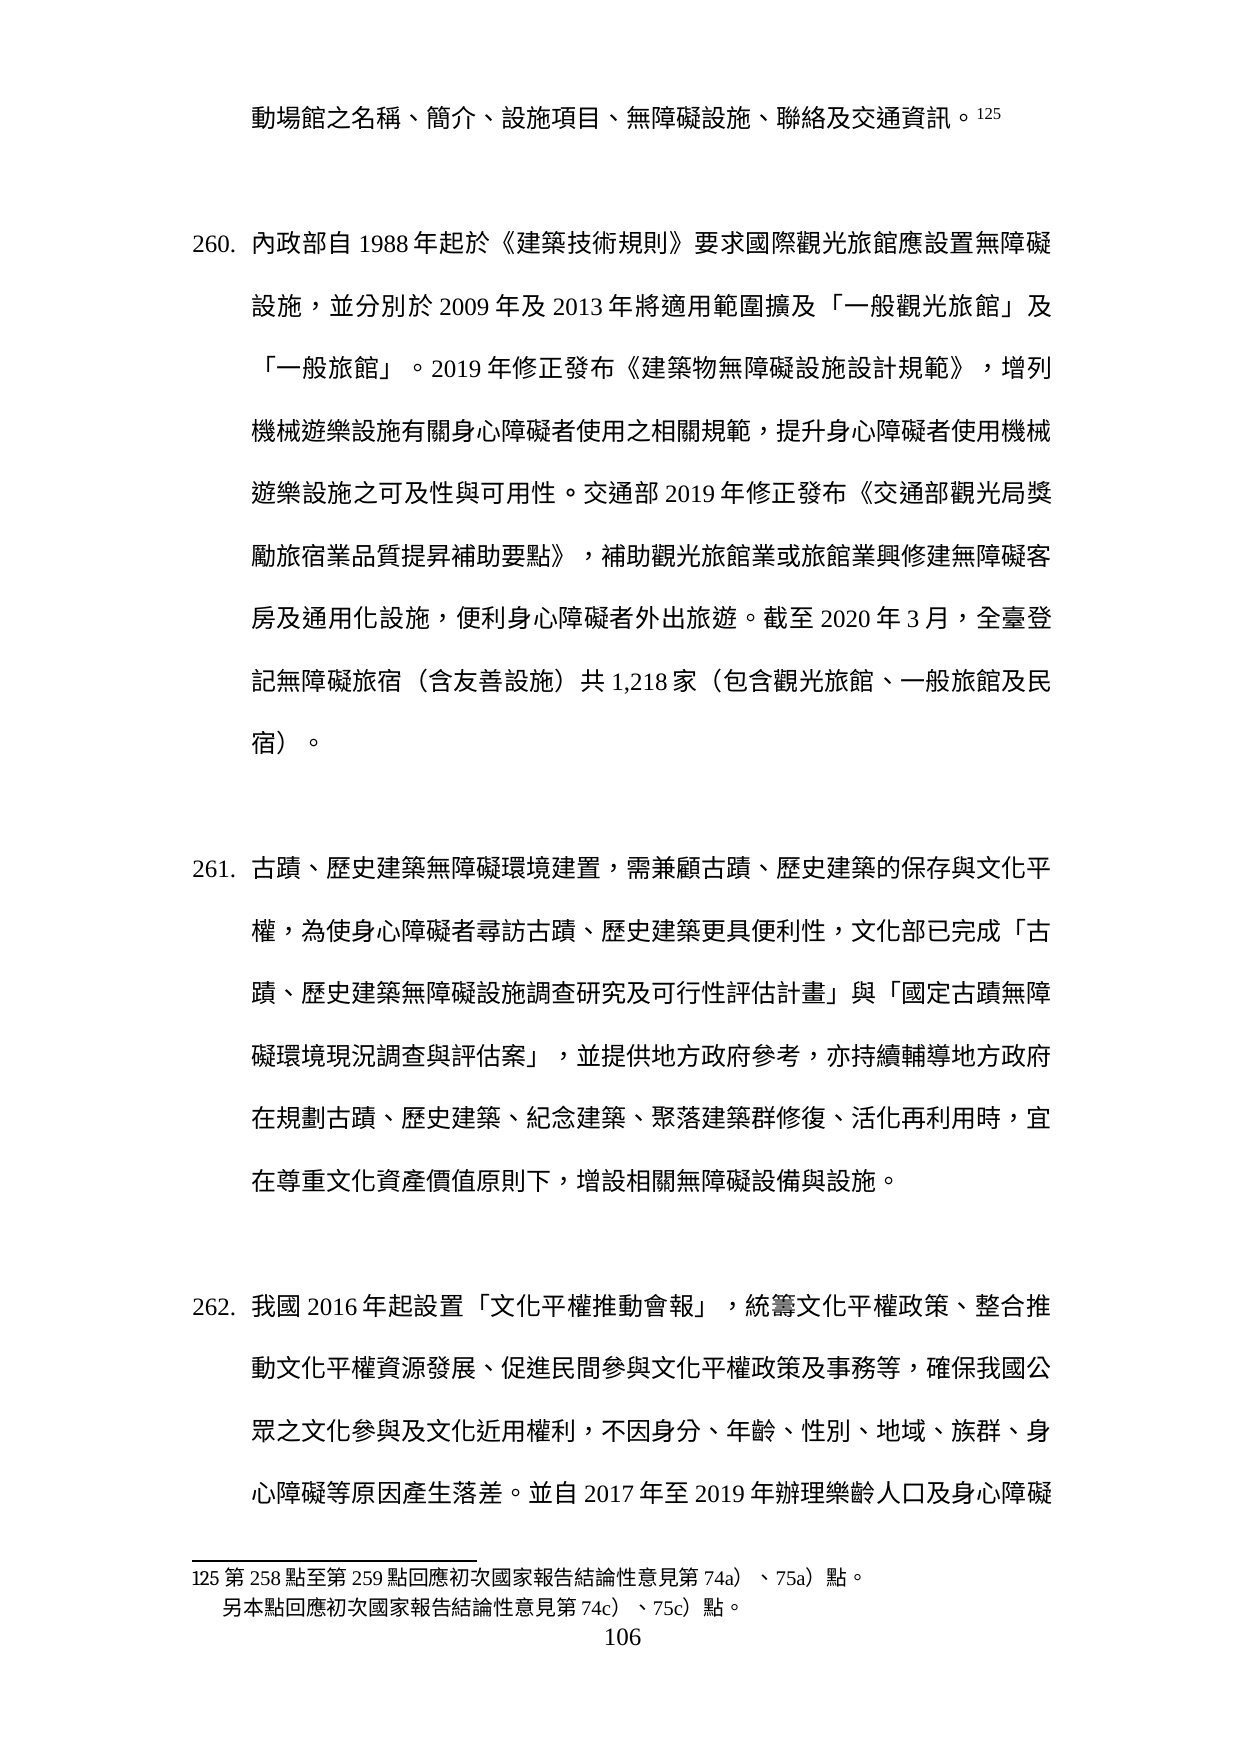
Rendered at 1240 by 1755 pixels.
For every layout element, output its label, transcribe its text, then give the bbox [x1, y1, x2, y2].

list 第258點至第259點回應初次國家報告結論性意見第74a）、75a）點。 [192, 1561, 1052, 1592]
list 另本點回應初次國家報告結論性意見第74c）、75c）點。 [222, 1592, 1052, 1622]
list 動場館之名稱、簡介、設施項目、無障礙設施、聯絡及交通資訊。 [192, 75, 1052, 137]
list 我國2016年起設置「文化平權推動會報」，統籌文化平權政策、整合推動文化平權資源發展、促進民間參與文化平權政策及事務等，確保我國公眾之文化參與及文化近用權利，不因身分、年齡、性別、地域、族群、身心障礙等原因產生落差。並自2017年至2019年辦理樂齡人口及身心障礙 [192, 1262, 1052, 1512]
list 內政部自1988年起於《建築技術規則》要求國際觀光旅館應設置無障礙設施，並分別於2009年及2013年將適用範圍擴及「一般觀光旅館」及「一般旅館」。2019年修正發布《建築物無障礙設施設計規範》，增列機械遊樂設施有關身心障礙者使用之相關規範，提升身心障礙者使用機械遊樂設施之可及性與可用性。交通部2019年修正發布《交通部觀光局獎勵旅宿業品質提昇補助要點》，補助觀光旅館業或旅館業興修建無障礙客房及通用化設施，便利身心障礙者外出旅遊。截至2020年3月，全臺登記無障礙旅宿（含友善設施）共1,218家（包含觀光旅館、一般旅館及民宿）。 [192, 200, 1052, 762]
list 古蹟、歷史建築無障礙環境建置，需兼顧古蹟、歷史建築的保存與文化平權，為使身心障礙者尋訪古蹟、歷史建築更具便利性，文化部已完成「古蹟、歷史建築無障礙設施調查研究及可行性評估計畫」與「國定古蹟無障礙環境現況調查與評估案」，並提供地方政府參考，亦持續輔導地方政府在規劃古蹟、歷史建築、紀念建築、聚落建築群修復、活化再利用時，宜在尊重文化資產價值原則下，增設相關無障礙設備與設施。 [192, 825, 1052, 1200]
